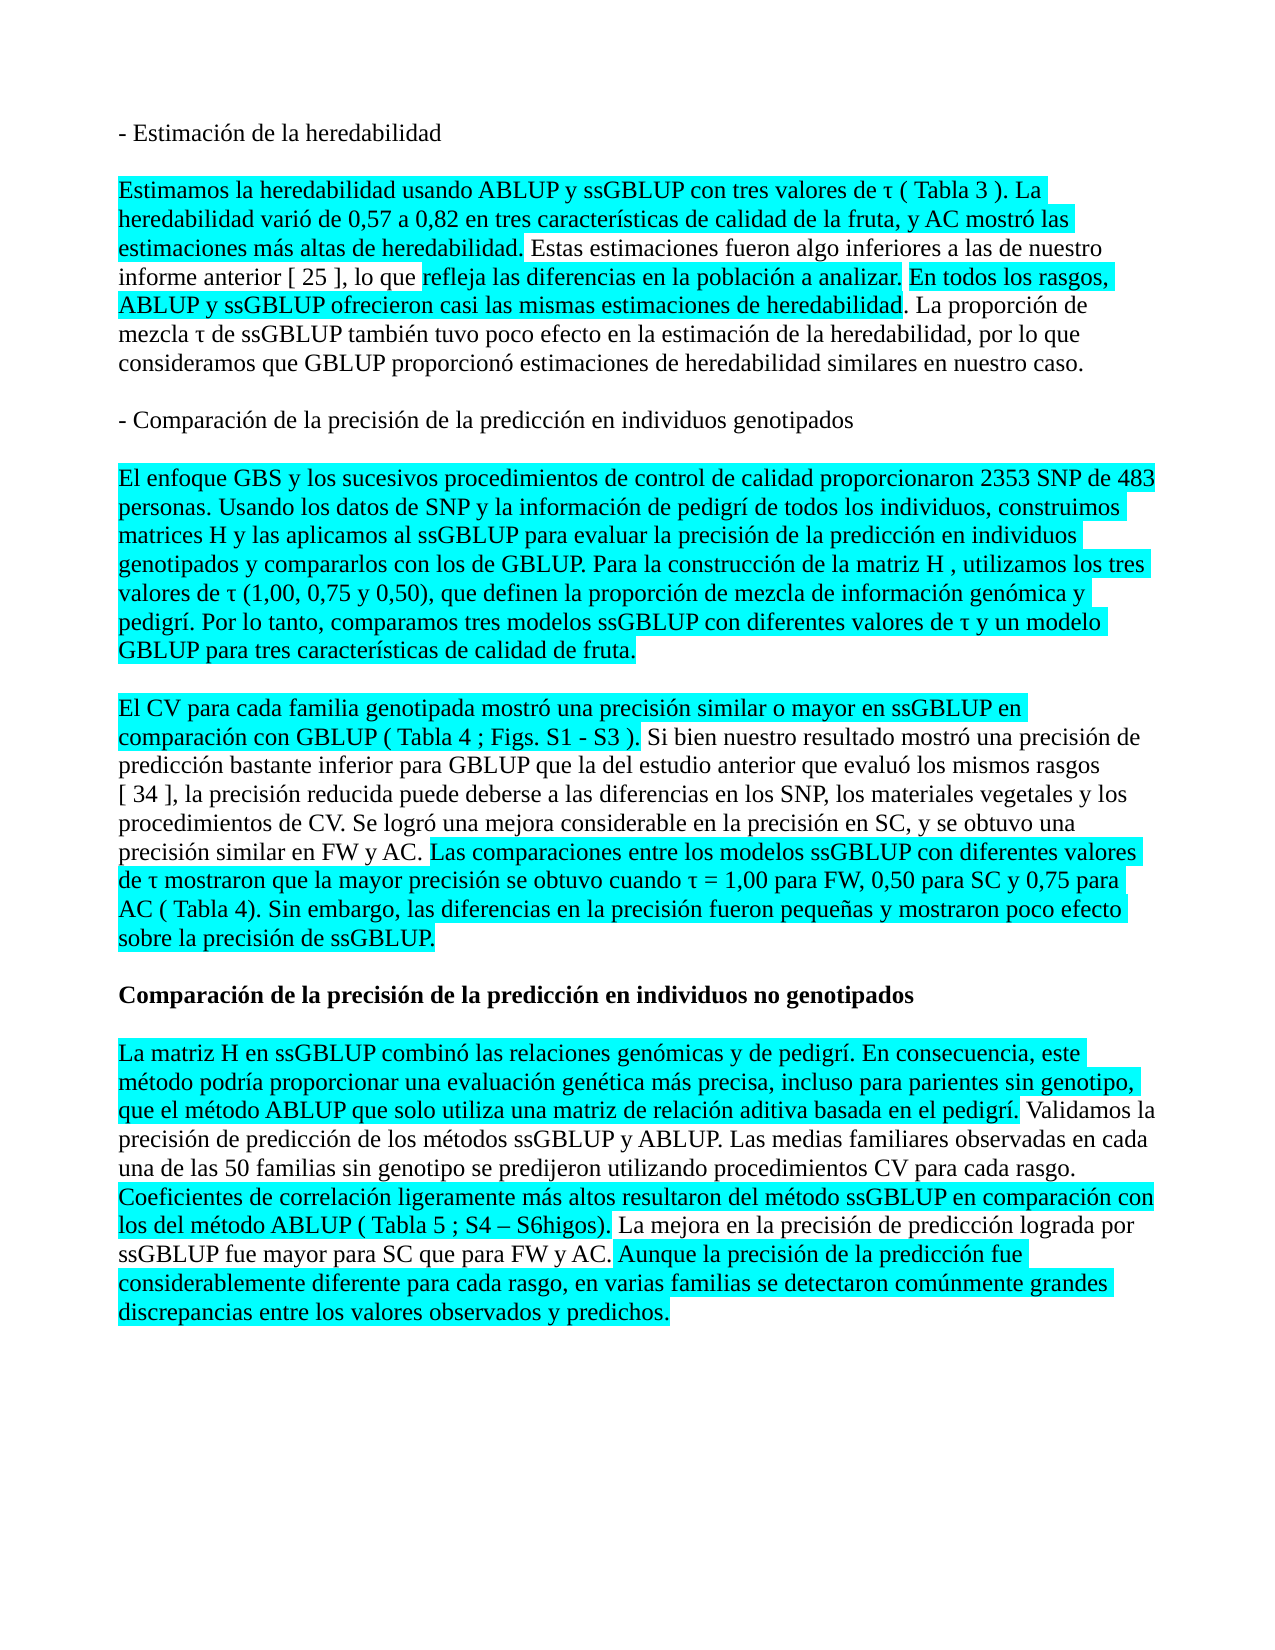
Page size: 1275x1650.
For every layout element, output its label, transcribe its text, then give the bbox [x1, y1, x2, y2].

text El enfoque GBS y los sucesivos procedimientos de control de calidad proporcionaron 2353 SNP de 483 personas. Usando los datos de SNP y la información de pedigrí de todos los individuos, construimos matrices H y las aplicamos al ssGBLUP para evaluar la precisión de la predicción en individuos genotipados y compararlos con los de GBLUP. Para la construcción de la matriz H , utilizamos los tres valores de τ (1,00, 0,75 y 0,50), que definen la proporción de mezcla de información genómica y pedigrí. Por lo tanto, comparamos tres modelos ssGBLUP con diferentes valores de τ y un modelo GBLUP para tres características de calidad de fruta. [118, 463, 1157, 664]
text - Estimación de la heredabilidad [118, 118, 1157, 147]
text - Comparación de la precisión de la predicción en individuos genotipados [118, 406, 1157, 434]
text La matriz H en ssGBLUP combinó las relaciones genómicas y de pedigrí. En consecuencia, este método podría proporcionar una evaluación genética más precisa, incluso para parientes sin genotipo, que el método ABLUP que solo utiliza una matriz de relación aditiva basada en el pedigrí. Validamos la precisión de predicción de los métodos ssGBLUP y ABLUP. Las medias familiares observadas en cada una de las 50 familias sin genotipo se predijeron utilizando procedimientos CV para cada rasgo. Coeficientes de correlación ligeramente más altos resultaron del método ssGBLUP en comparación con los del método ABLUP ( Tabla 5 ; S4 – S6higos). La mejora en la precisión de predicción lograda por ssGBLUP fue mayor para SC que para FW y AC. Aunque la precisión de la predicción fue considerablemente diferente para cada rasgo, en varias familias se detectaron comúnmente grandes discrepancias entre los valores observados y predichos. [118, 1038, 1157, 1326]
text El CV para cada familia genotipada mostró una precisión similar o mayor en ssGBLUP en comparación con GBLUP ( Tabla 4 ; Figs. S1 - S3 ). Si bien nuestro resultado mostró una precisión de predicción bastante inferior para GBLUP que la del estudio anterior que evaluó los mismos rasgos [ 34 ], la precisión reducida puede deberse a las diferencias en los SNP, los materiales vegetales y los procedimientos de CV. Se logró una mejora considerable en la precisión en SC, y se obtuvo una precisión similar en FW y AC. Las comparaciones entre los modelos ssGBLUP con diferentes valores de τ mostraron que la mayor precisión se obtuvo cuando τ = 1,00 para FW, 0,50 para SC y 0,75 para AC ( Tabla 4). Sin embargo, las diferencias en la precisión fueron pequeñas y mostraron poco efecto sobre la precisión de ssGBLUP. [118, 693, 1157, 952]
text Comparación de la precisión de la predicción en individuos no genotipados [118, 981, 1157, 1009]
text Estimamos la heredabilidad usando ABLUP y ssGBLUP con tres valores de τ ( Tabla 3 ). La heredabilidad varió de 0,57 a 0,82 en tres características de calidad de la fruta, y AC mostró las estimaciones más altas de heredabilidad. Estas estimaciones fueron algo inferiores a las de nuestro informe anterior [ 25 ], lo que refleja las diferencias en la población a analizar. En todos los rasgos, ABLUP y ssGBLUP ofrecieron casi las mismas estimaciones de heredabilidad. La proporción de mezcla τ de ssGBLUP también tuvo poco efecto en la estimación de la heredabilidad, por lo que consideramos que GBLUP proporcionó estimaciones de heredabilidad similares en nuestro caso. [118, 176, 1157, 377]
